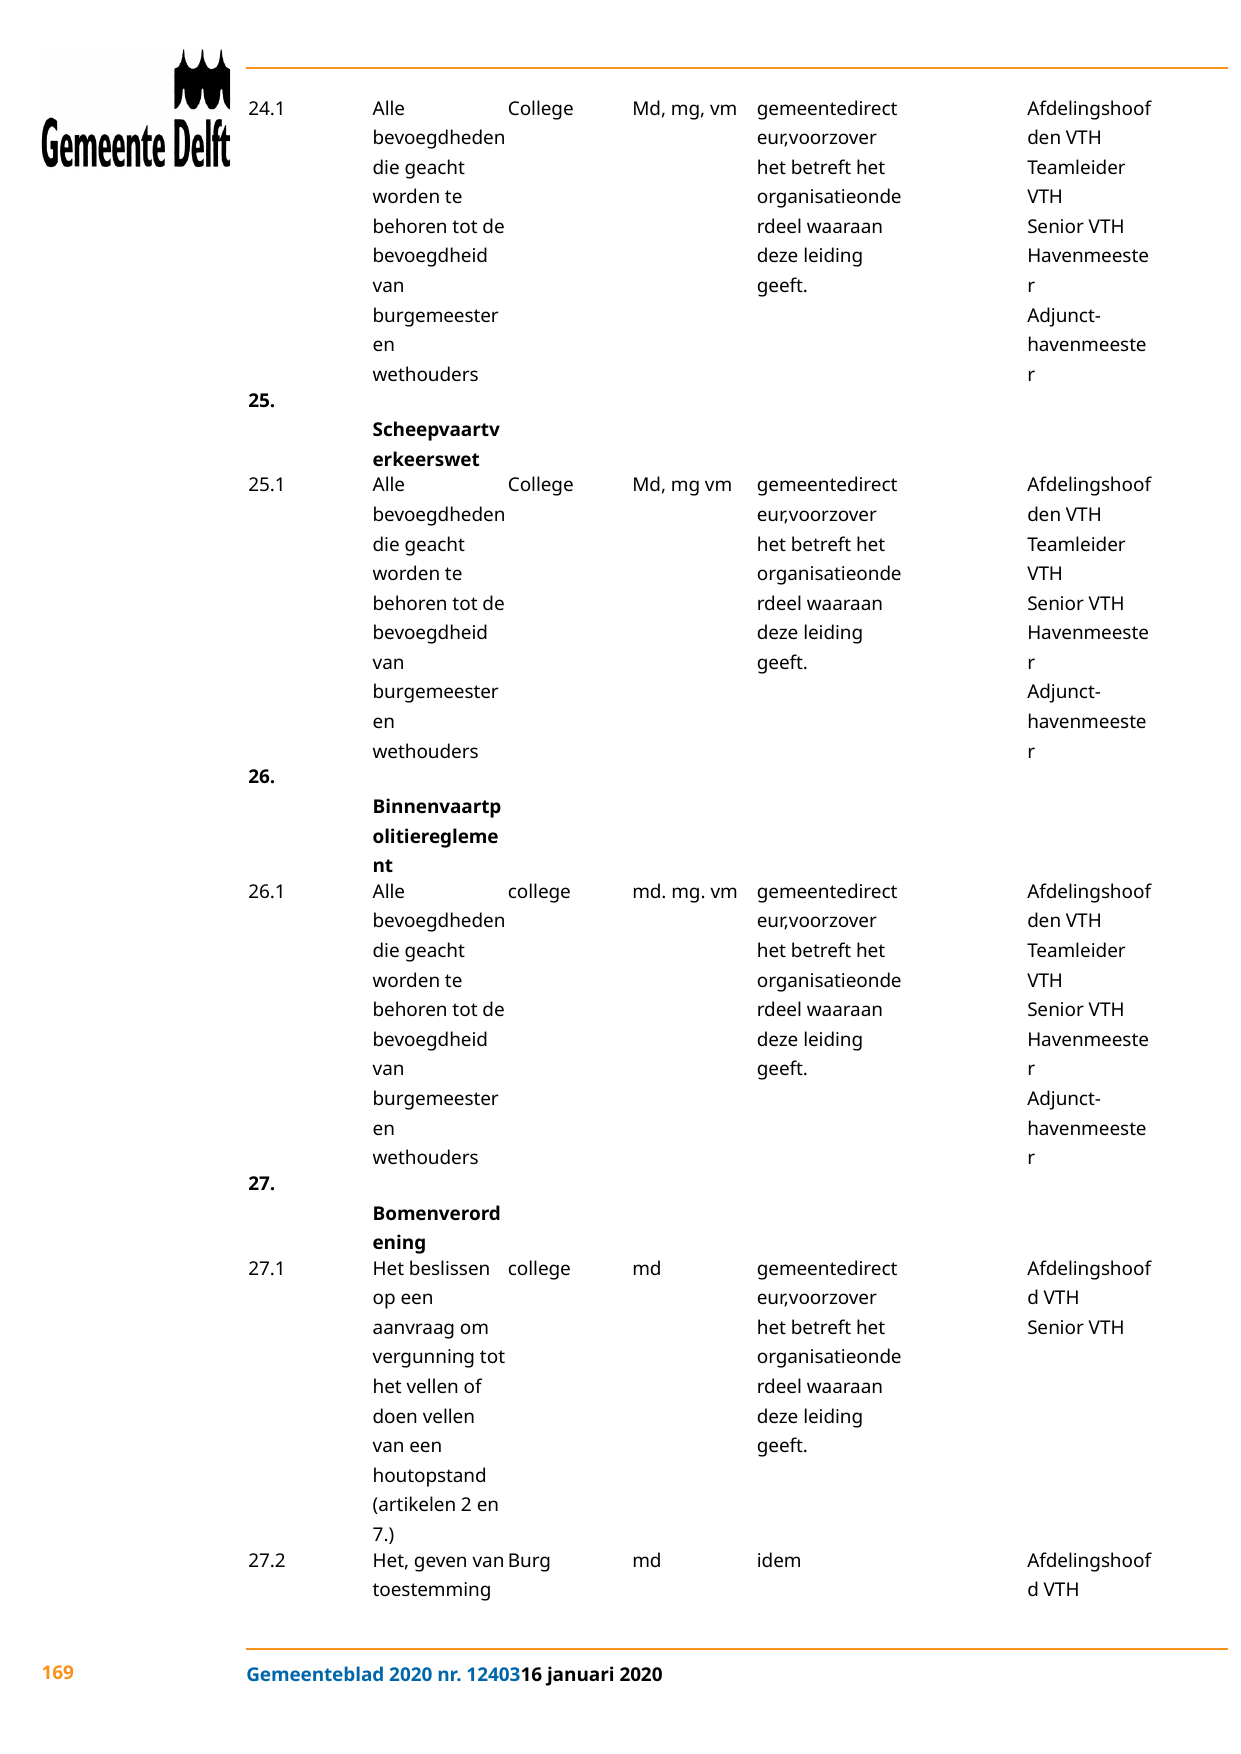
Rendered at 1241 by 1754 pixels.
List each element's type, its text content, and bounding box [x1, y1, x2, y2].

table_cell 25. [248, 387, 372, 472]
table_cell gemeentedirecteur,voorzover het betreft het organisatieonderdeel waaraan deze leiding geeft. [757, 878, 903, 1170]
table_cell md. mg. vm [632, 878, 757, 1170]
table_cell Alle bevoegdheden die geacht worden te behoren tot de bevoegdheid van burgemeester en wethouders [373, 878, 508, 1170]
table_cell 26. [248, 764, 372, 878]
table_cell [508, 387, 632, 472]
table_cell Alle bevoegdheden die geacht worden te behoren tot de bevoegdheid van burgemeester en wethouders [373, 472, 508, 764]
table_cell [632, 764, 757, 878]
table_cell gemeentedirecteur,voorzover het betreft het organisatieonderdeel waaraan deze leiding geeft. [757, 472, 903, 764]
table_cell College [508, 95, 632, 387]
table_cell md [632, 1255, 757, 1547]
table_cell [903, 1255, 1027, 1547]
table_cell [1027, 764, 1152, 878]
table_cell Afdelingshoofd VTH [1027, 1547, 1152, 1602]
table_cell Bomenverordening [373, 1170, 508, 1255]
table_cell [757, 387, 903, 472]
table_cell md [632, 1547, 757, 1602]
table_cell gemeentedirecteur,voorzover het betreft het organisatieonderdeel waaraan deze leiding geeft. [757, 95, 903, 387]
table_cell 24.1 [248, 95, 372, 387]
table_cell [903, 387, 1027, 472]
table_cell [1027, 387, 1152, 472]
table_cell Afdelingshoofden VTH Teamleider VTH Senior VTH Havenmeester Adjunct-havenmeester [1027, 472, 1152, 764]
table_cell 27. [248, 1170, 372, 1255]
table_cell Binnenvaartpolitiereglement [373, 764, 508, 878]
table_cell [903, 1547, 1027, 1602]
table_cell [903, 95, 1027, 387]
table_cell [508, 764, 632, 878]
table_cell Het beslissen op een aanvraag om vergunning tot het vellen of doen vellen van een houtopstand (artikelen 2 en 7.) [373, 1255, 508, 1547]
table_cell Md, mg vm [632, 472, 757, 764]
table_cell Het, geven van toestemming [373, 1547, 508, 1602]
table_cell Afdelingshoofd VTH Senior VTH [1027, 1255, 1152, 1547]
table_cell [632, 387, 757, 472]
table_cell [903, 472, 1027, 764]
table_cell Afdelingshoofden VTH Teamleider VTH Senior VTH Havenmeester Adjunct-havenmeester [1027, 878, 1152, 1170]
table_cell Burg [508, 1547, 632, 1602]
table_cell Afdelingshoofden VTH Teamleider VTH Senior VTH Havenmeester Adjunct-havenmeester [1027, 95, 1152, 387]
table_cell 26.1 [248, 878, 372, 1170]
table_cell [1027, 1170, 1152, 1255]
table_cell 25.1 [248, 472, 372, 764]
table_cell Alle bevoegdheden die geacht worden te behoren tot de bevoegdheid van burgemeester en wethouders [373, 95, 508, 387]
table_cell 27.2 [248, 1547, 372, 1602]
table_cell [903, 764, 1027, 878]
table_cell college [508, 878, 632, 1170]
table_cell [508, 1170, 632, 1255]
table_cell college [508, 1255, 632, 1547]
table_cell Scheepvaartverkeerswet [373, 387, 508, 472]
table_cell [757, 1170, 903, 1255]
table_cell [903, 878, 1027, 1170]
table_cell gemeentedirecteur,voorzover het betreft het organisatieonderdeel waaraan deze leiding geeft. [757, 1255, 903, 1547]
table_cell [903, 1170, 1027, 1255]
table_cell idem [757, 1547, 903, 1602]
table_cell College [508, 472, 632, 764]
picture [41, 47, 231, 172]
table_cell [757, 764, 903, 878]
table_cell Md, mg, vm [632, 95, 757, 387]
table_cell 27.1 [248, 1255, 372, 1547]
table_cell [632, 1170, 757, 1255]
